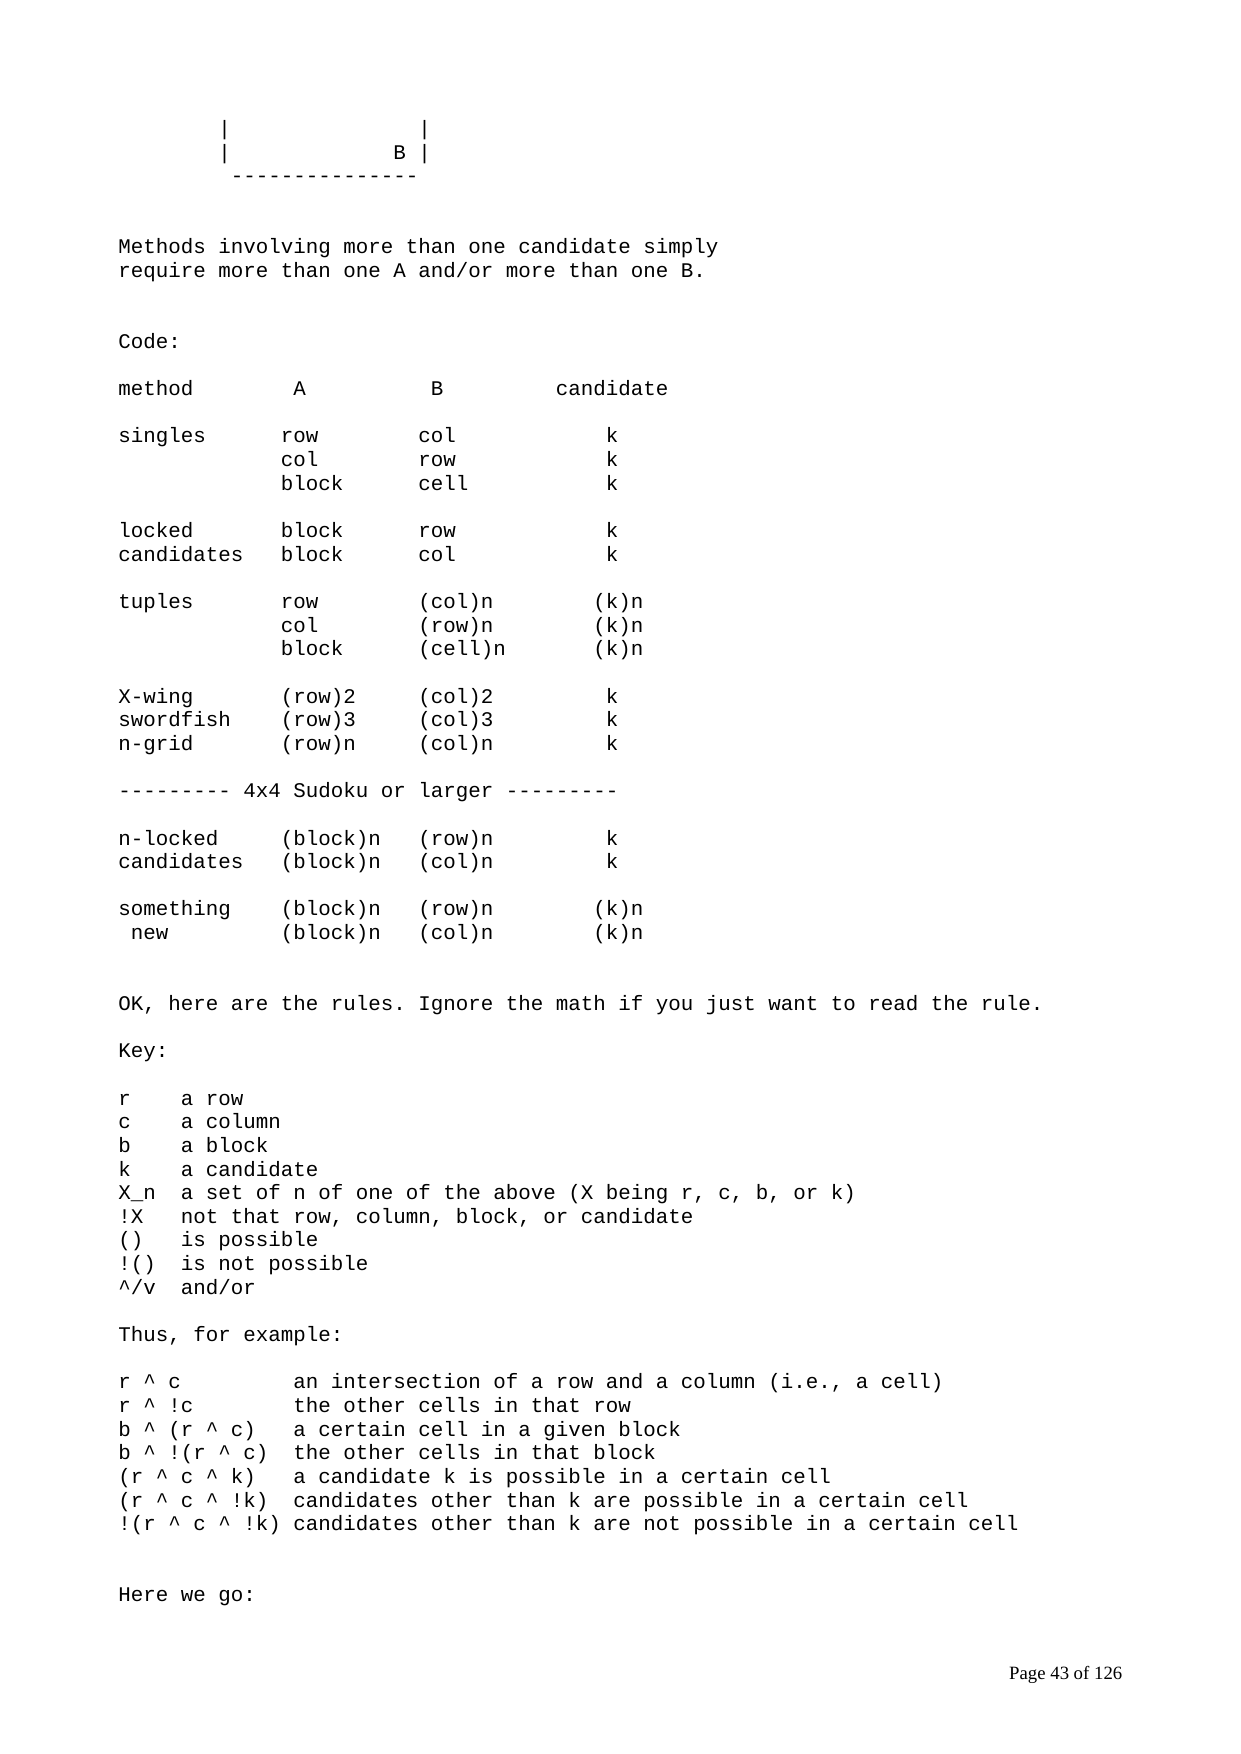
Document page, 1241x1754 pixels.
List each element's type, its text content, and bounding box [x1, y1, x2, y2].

text n-locked (block)n (row)n k [118, 827, 1122, 851]
text n-grid (row)n (col)n k [118, 733, 1122, 757]
text locked block row k [118, 520, 1122, 544]
text method A B candidate [118, 378, 1122, 402]
text (r ^ c ^ k) a candidate k is possible in a certain cell [118, 1466, 1122, 1489]
text ^/v and/or [118, 1277, 1122, 1300]
text col (row)n (k)n [118, 615, 1122, 638]
text | | [118, 118, 1122, 142]
text singles row col k [118, 426, 1122, 449]
text b a block [118, 1135, 1122, 1158]
text X-wing (row)2 (col)2 k [118, 686, 1122, 709]
text r ^ c an intersection of a row and a column (i.e., a cell) [118, 1371, 1122, 1395]
text tuples row (col)n (k)n [118, 591, 1122, 615]
text c a column [118, 1111, 1122, 1135]
text Key: [118, 1040, 1122, 1064]
text Code: [118, 331, 1122, 354]
text () is possible [118, 1229, 1122, 1253]
text --------- 4x4 Sudoku or larger --------- [118, 780, 1122, 804]
text b ^ (r ^ c) a certain cell in a given block [118, 1419, 1122, 1442]
text block cell k [118, 473, 1122, 496]
text !X not that row, column, block, or candidate [118, 1206, 1122, 1229]
text X_n a set of n of one of the above (X being r, c, b, or k) [118, 1182, 1122, 1206]
text require more than one A and/or more than one B. [118, 260, 1122, 284]
text OK, here are the rules. Ignore the math if you just want to read the rule. [118, 993, 1122, 1017]
text --------------- [118, 165, 1122, 189]
text (r ^ c ^ !k) candidates other than k are possible in a certain cell [118, 1489, 1122, 1513]
text Thus, for example: [118, 1324, 1122, 1348]
text !(r ^ c ^ !k) candidates other than k are not possible in a certain cell [118, 1513, 1122, 1537]
text new (block)n (col)n (k)n [118, 922, 1122, 946]
text k a candidate [118, 1158, 1122, 1182]
text Here we go: [118, 1584, 1122, 1608]
text block (cell)n (k)n [118, 638, 1122, 662]
text !() is not possible [118, 1253, 1122, 1277]
text r ^ !c the other cells in that row [118, 1395, 1122, 1419]
text candidates block col k [118, 544, 1122, 567]
text candidates (block)n (col)n k [118, 851, 1122, 875]
text swordfish (row)3 (col)3 k [118, 709, 1122, 733]
text something (block)n (row)n (k)n [118, 898, 1122, 922]
text | B | [118, 142, 1122, 165]
text r a row [118, 1088, 1122, 1111]
text Methods involving more than one candidate simply [118, 236, 1122, 260]
text col row k [118, 449, 1122, 473]
text b ^ !(r ^ c) the other cells in that block [118, 1442, 1122, 1466]
